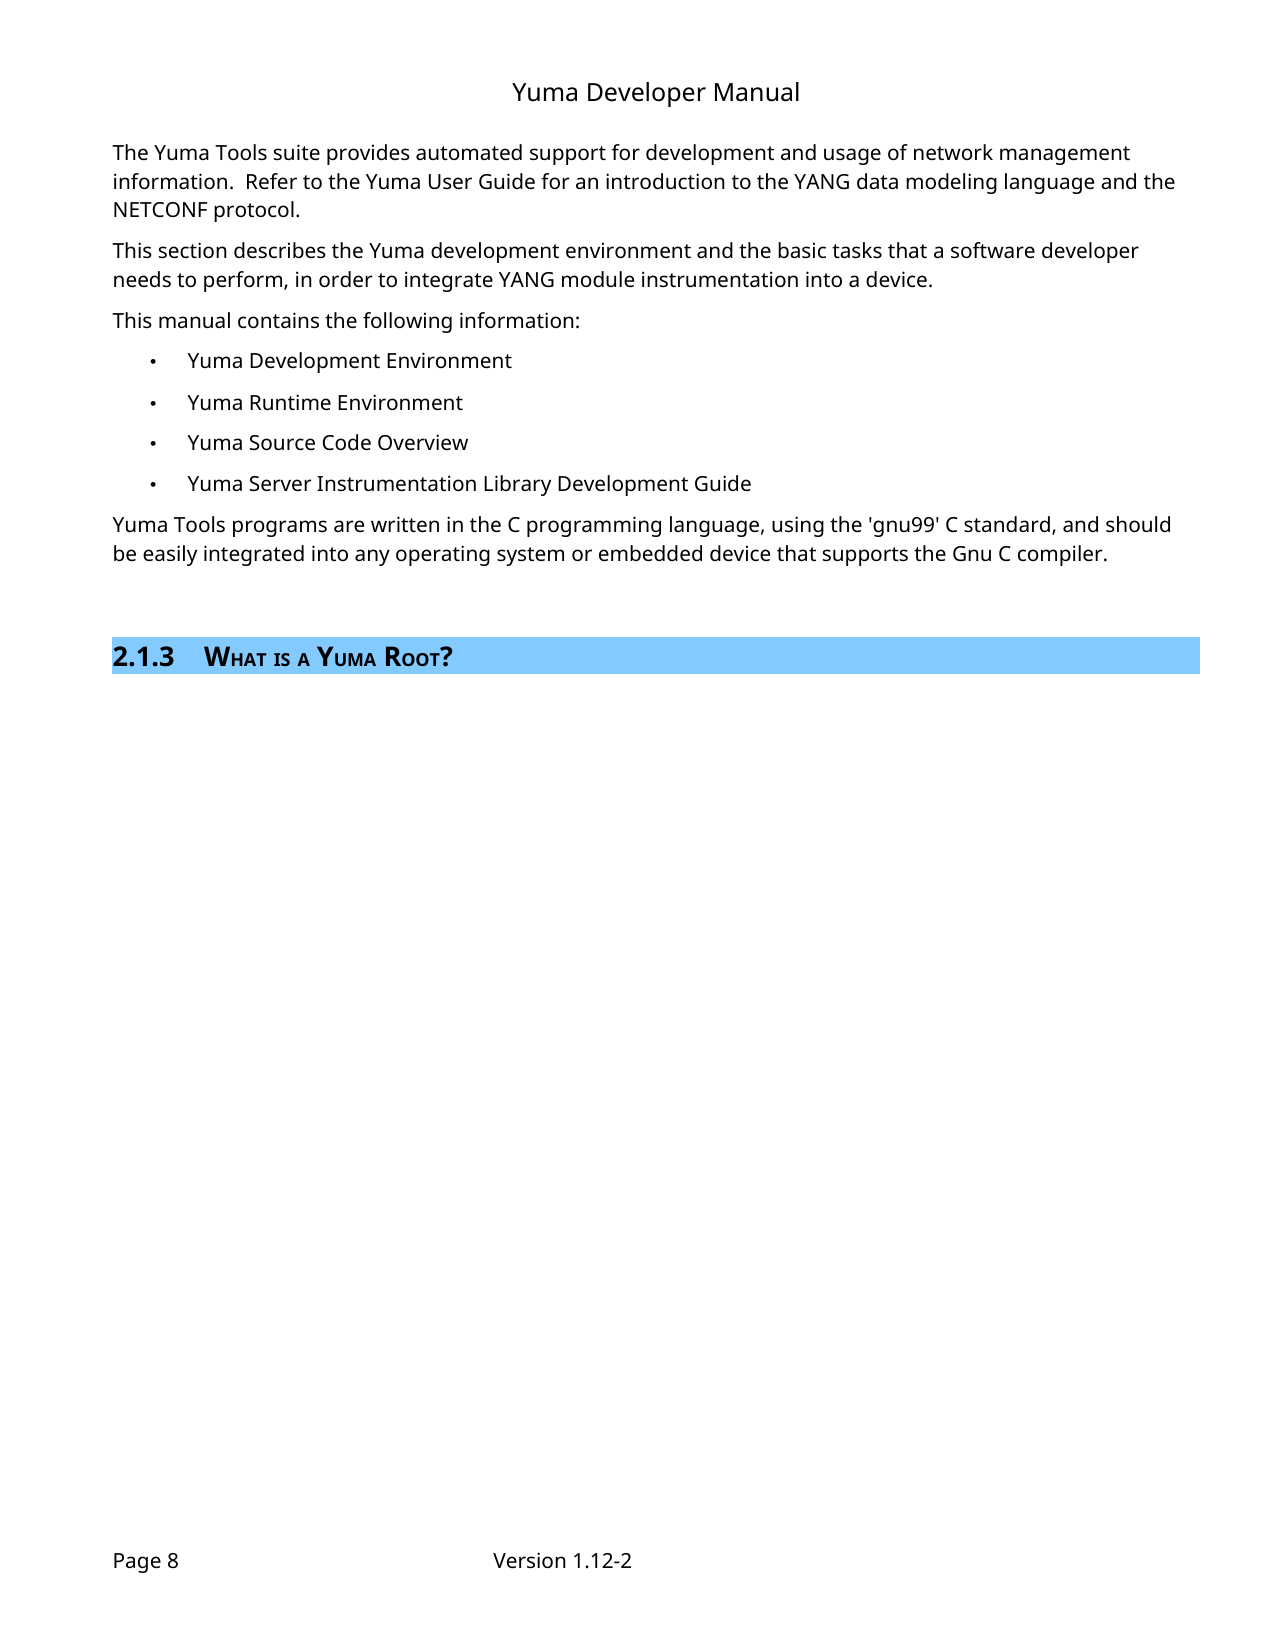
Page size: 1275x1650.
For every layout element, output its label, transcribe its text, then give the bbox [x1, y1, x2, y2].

text This manual contains the following information: [112, 306, 1200, 334]
subtitle What is a Yuma Root? [112, 637, 1200, 674]
text This section describes the Yuma development environment and the basic tasks that a software developer needs to perform, in order to integrate YANG module instrumentation into a device. [112, 236, 1200, 293]
text Yuma Tools programs are written in the C programming language, using the 'gnu99' C standard, and should be easily integrated into any operating system or embedded device that supports the Gnu C compiler. [112, 510, 1200, 567]
list Yuma Source Code Overview [150, 428, 1200, 457]
list Yuma Runtime Environment [150, 388, 1200, 416]
list Yuma Development Environment [150, 347, 1200, 375]
list Yuma Server Instrumentation Library Development Guide [150, 469, 1200, 498]
text The Yuma Tools suite provides automated support for development and usage of network management information. Refer to the Yuma User Guide for an introduction to the YANG data modeling language and the NETCONF protocol. [112, 138, 1200, 224]
